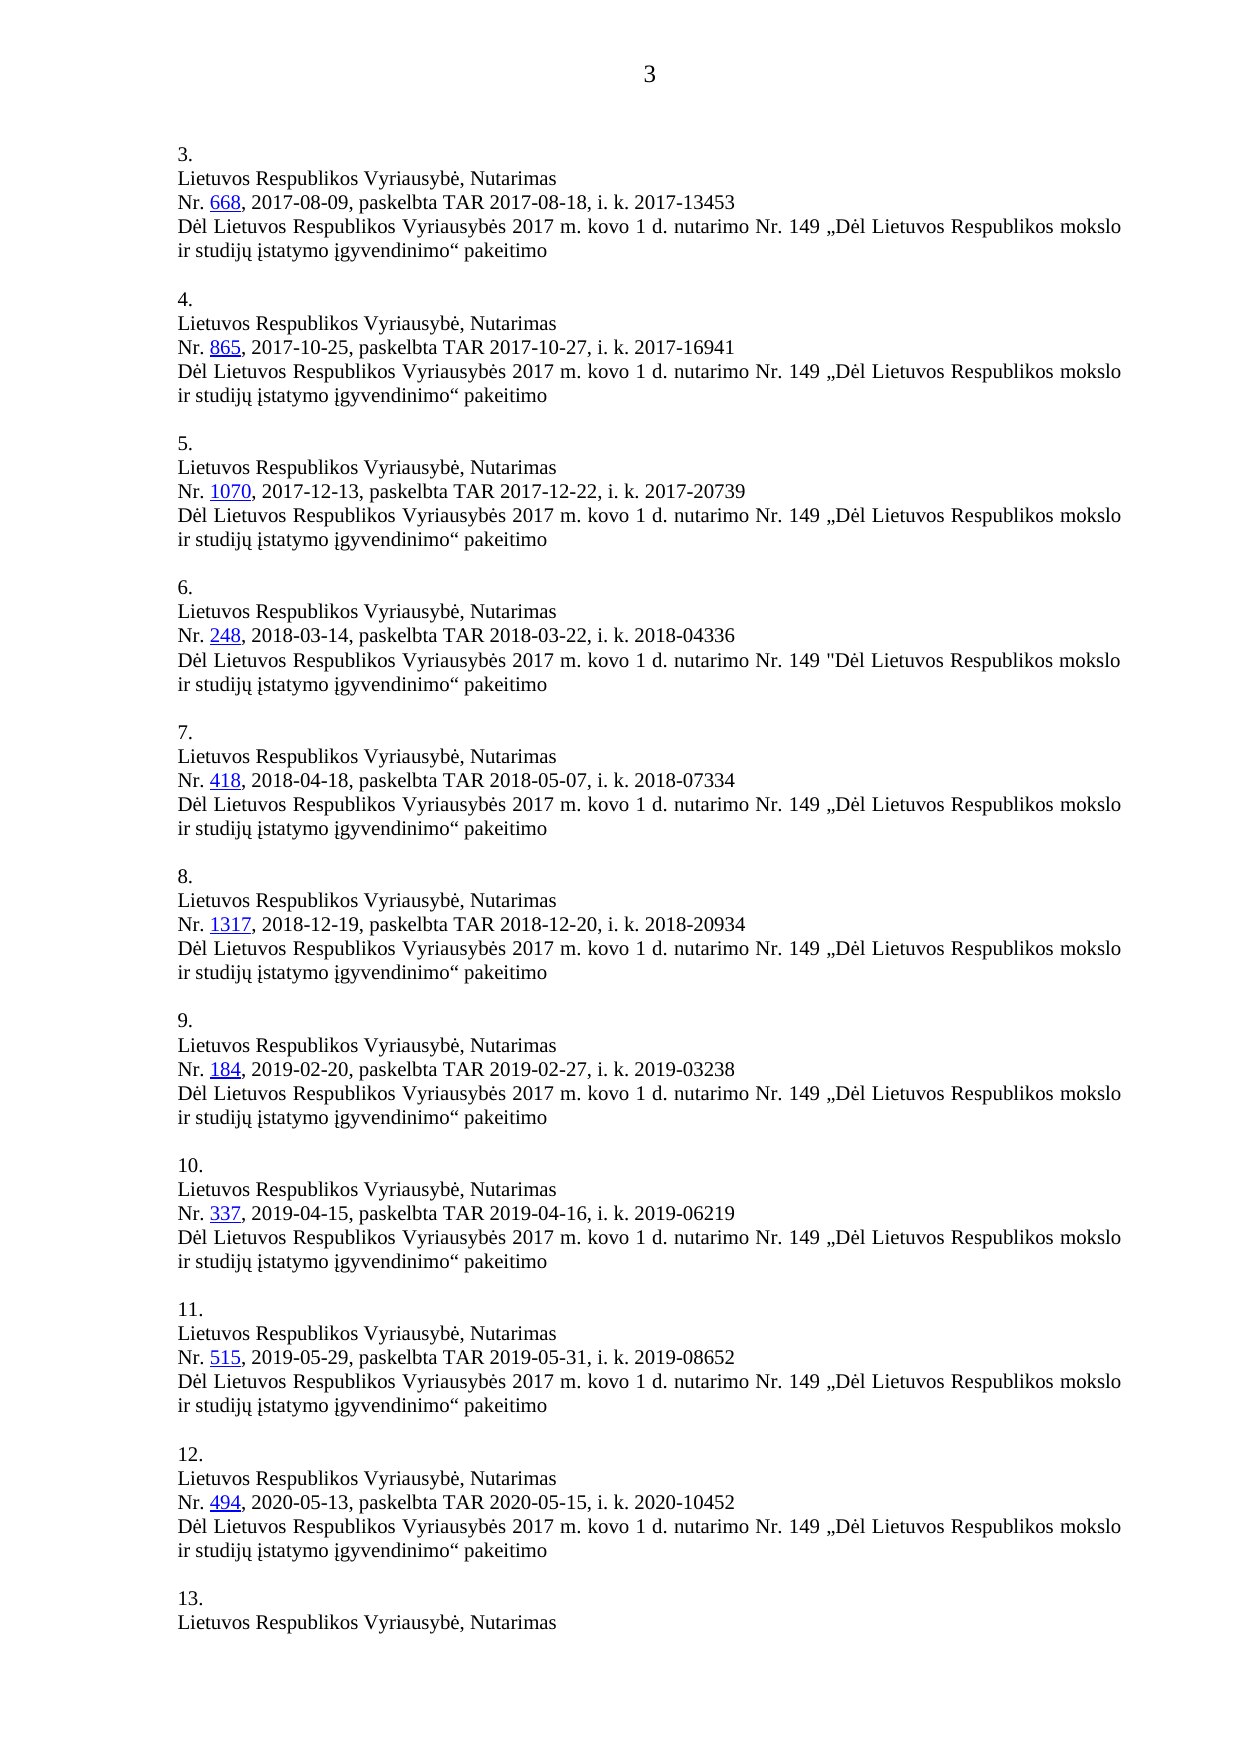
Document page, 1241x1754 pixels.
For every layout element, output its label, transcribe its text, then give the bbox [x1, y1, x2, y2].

text 13. [177, 1586, 1122, 1610]
text Nr. 248, 2018-03-14, paskelbta TAR 2018-03-22, i. k. 2018-04336 [177, 623, 1122, 647]
text Lietuvos Respublikos Vyriausybė, Nutarimas [177, 311, 1122, 335]
text Dėl Lietuvos Respublikos Vyriausybės 2017 m. kovo 1 d. nutarimo Nr. 149 „Dėl Lietuvos Respublikos mokslo ir studijų įstatymo įgyvendinimo“ pakeitimo [177, 1369, 1122, 1417]
text Nr. 668, 2017-08-09, paskelbta TAR 2017-08-18, i. k. 2017-13453 [177, 190, 1122, 214]
text 10. [177, 1153, 1122, 1177]
text Dėl Lietuvos Respublikos Vyriausybės 2017 m. kovo 1 d. nutarimo Nr. 149 „Dėl Lietuvos Respublikos mokslo ir studijų įstatymo įgyvendinimo“ pakeitimo [177, 1514, 1122, 1562]
text Nr. 1317, 2018-12-19, paskelbta TAR 2018-12-20, i. k. 2018-20934 [177, 912, 1122, 936]
text 3. [177, 142, 1122, 166]
text Lietuvos Respublikos Vyriausybė, Nutarimas [177, 166, 1122, 190]
text 6. [177, 575, 1122, 599]
text 4. [177, 287, 1122, 311]
text Lietuvos Respublikos Vyriausybė, Nutarimas [177, 1466, 1122, 1490]
text 5. [177, 431, 1122, 455]
text Dėl Lietuvos Respublikos Vyriausybės 2017 m. kovo 1 d. nutarimo Nr. 149 „Dėl Lietuvos Respublikos mokslo ir studijų įstatymo įgyvendinimo“ pakeitimo [177, 1225, 1122, 1273]
text 7. [177, 720, 1122, 744]
text Dėl Lietuvos Respublikos Vyriausybės 2017 m. kovo 1 d. nutarimo Nr. 149 „Dėl Lietuvos Respublikos mokslo ir studijų įstatymo įgyvendinimo“ pakeitimo [177, 1081, 1122, 1129]
text Nr. 515, 2019-05-29, paskelbta TAR 2019-05-31, i. k. 2019-08652 [177, 1345, 1122, 1369]
text 11. [177, 1297, 1122, 1321]
text Lietuvos Respublikos Vyriausybė, Nutarimas [177, 1321, 1122, 1345]
text Lietuvos Respublikos Vyriausybė, Nutarimas [177, 1610, 1122, 1634]
text Nr. 865, 2017-10-25, paskelbta TAR 2017-10-27, i. k. 2017-16941 [177, 335, 1122, 359]
text Nr. 494, 2020-05-13, paskelbta TAR 2020-05-15, i. k. 2020-10452 [177, 1490, 1122, 1514]
text Dėl Lietuvos Respublikos Vyriausybės 2017 m. kovo 1 d. nutarimo Nr. 149 "Dėl Lietuvos Respublikos mokslo ir studijų įstatymo įgyvendinimo“ pakeitimo [177, 647, 1122, 696]
text Lietuvos Respublikos Vyriausybė, Nutarimas [177, 1032, 1122, 1057]
text 9. [177, 1008, 1122, 1032]
text Lietuvos Respublikos Vyriausybė, Nutarimas [177, 1177, 1122, 1201]
text Nr. 184, 2019-02-20, paskelbta TAR 2019-02-27, i. k. 2019-03238 [177, 1057, 1122, 1081]
text Lietuvos Respublikos Vyriausybė, Nutarimas [177, 455, 1122, 479]
text Lietuvos Respublikos Vyriausybė, Nutarimas [177, 744, 1122, 768]
text Lietuvos Respublikos Vyriausybė, Nutarimas [177, 888, 1122, 912]
text Dėl Lietuvos Respublikos Vyriausybės 2017 m. kovo 1 d. nutarimo Nr. 149 „Dėl Lietuvos Respublikos mokslo ir studijų įstatymo įgyvendinimo“ pakeitimo [177, 214, 1122, 262]
text Nr. 337, 2019-04-15, paskelbta TAR 2019-04-16, i. k. 2019-06219 [177, 1201, 1122, 1225]
text Lietuvos Respublikos Vyriausybė, Nutarimas [177, 599, 1122, 623]
text Dėl Lietuvos Respublikos Vyriausybės 2017 m. kovo 1 d. nutarimo Nr. 149 „Dėl Lietuvos Respublikos mokslo ir studijų įstatymo įgyvendinimo“ pakeitimo [177, 792, 1122, 840]
text Nr. 1070, 2017-12-13, paskelbta TAR 2017-12-22, i. k. 2017-20739 [177, 479, 1122, 503]
text Dėl Lietuvos Respublikos Vyriausybės 2017 m. kovo 1 d. nutarimo Nr. 149 „Dėl Lietuvos Respublikos mokslo ir studijų įstatymo įgyvendinimo“ pakeitimo [177, 503, 1122, 551]
text 12. [177, 1442, 1122, 1466]
text 8. [177, 864, 1122, 888]
text Dėl Lietuvos Respublikos Vyriausybės 2017 m. kovo 1 d. nutarimo Nr. 149 „Dėl Lietuvos Respublikos mokslo ir studijų įstatymo įgyvendinimo“ pakeitimo [177, 359, 1122, 407]
text Nr. 418, 2018-04-18, paskelbta TAR 2018-05-07, i. k. 2018-07334 [177, 768, 1122, 792]
text Dėl Lietuvos Respublikos Vyriausybės 2017 m. kovo 1 d. nutarimo Nr. 149 „Dėl Lietuvos Respublikos mokslo ir studijų įstatymo įgyvendinimo“ pakeitimo [177, 936, 1122, 984]
